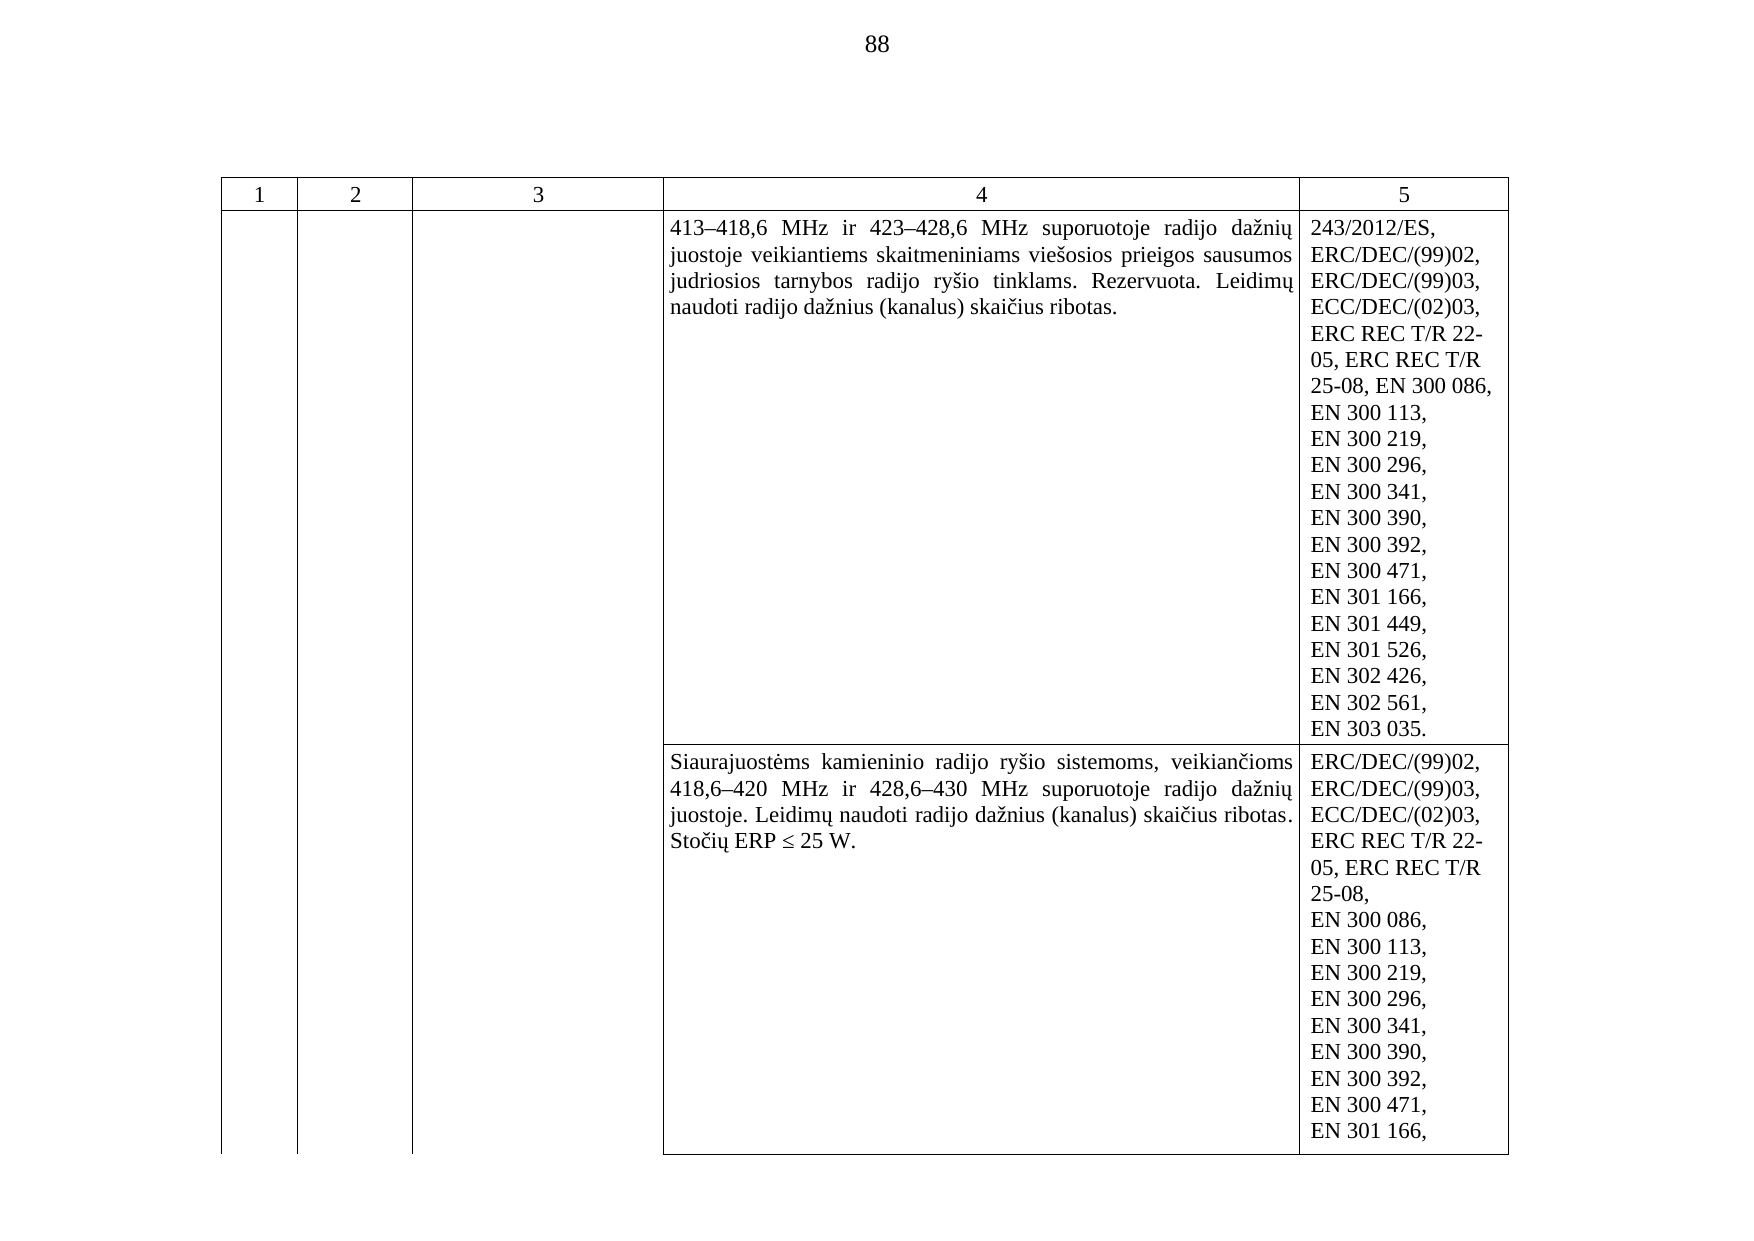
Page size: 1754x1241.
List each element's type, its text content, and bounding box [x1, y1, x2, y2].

table_cell [222, 211, 297, 1154]
table_cell ERC/DEC/(99)02, ERC/DEC/(99)03, ECC/DEC/(02)03, ERC REC T/R 22-05, ERC REC T/R 25-08, EN 300 086, EN 300 113, EN 300 219, EN 300 296, EN 300 341, EN 300 390, EN 300 392, EN 300 471, EN 301 166, [1300, 745, 1508, 1154]
table_header 1 [222, 178, 297, 210]
table_cell [413, 211, 663, 1154]
table_header 2 [298, 178, 412, 210]
table_cell 413–418,6 MHz ir 423–428,6 MHz suporuotoje radijo dažnių juostoje veikiantiems skaitmeniniams viešosios prieigos sausumos judriosios tarnybos radijo ryšio tinklams. Rezervuota. Leidimų naudoti radijo dažnius (kanalus) skaičius ribotas. [664, 211, 1299, 744]
table_header 3 [413, 178, 663, 210]
table_cell [298, 211, 412, 1154]
table_cell 243/2012/ES, ERC/DEC/(99)02, ERC/DEC/(99)03, ECC/DEC/(02)03, ERC REC T/R 22-05, ERC REC T/R 25-08, EN 300 086, EN 300 113, EN 300 219, EN 300 296, EN 300 341, EN 300 390, EN 300 392, EN 300 471, EN 301 166, EN 301 449, EN 301 526, EN 302 426, EN 302 561, EN 303 035. [1300, 211, 1508, 744]
table_header 4 [664, 178, 1299, 210]
table_header 5 [1300, 178, 1508, 210]
table_cell Siaurajuostėms kamieninio radijo ryšio sistemoms, veikiančioms 418,6–420 MHz ir 428,6–430 MHz suporuotoje radijo dažnių juostoje. Leidimų naudoti radijo dažnius (kanalus) skaičius ribotas. Stočių ERP ≤ 25 W. [664, 745, 1299, 1154]
